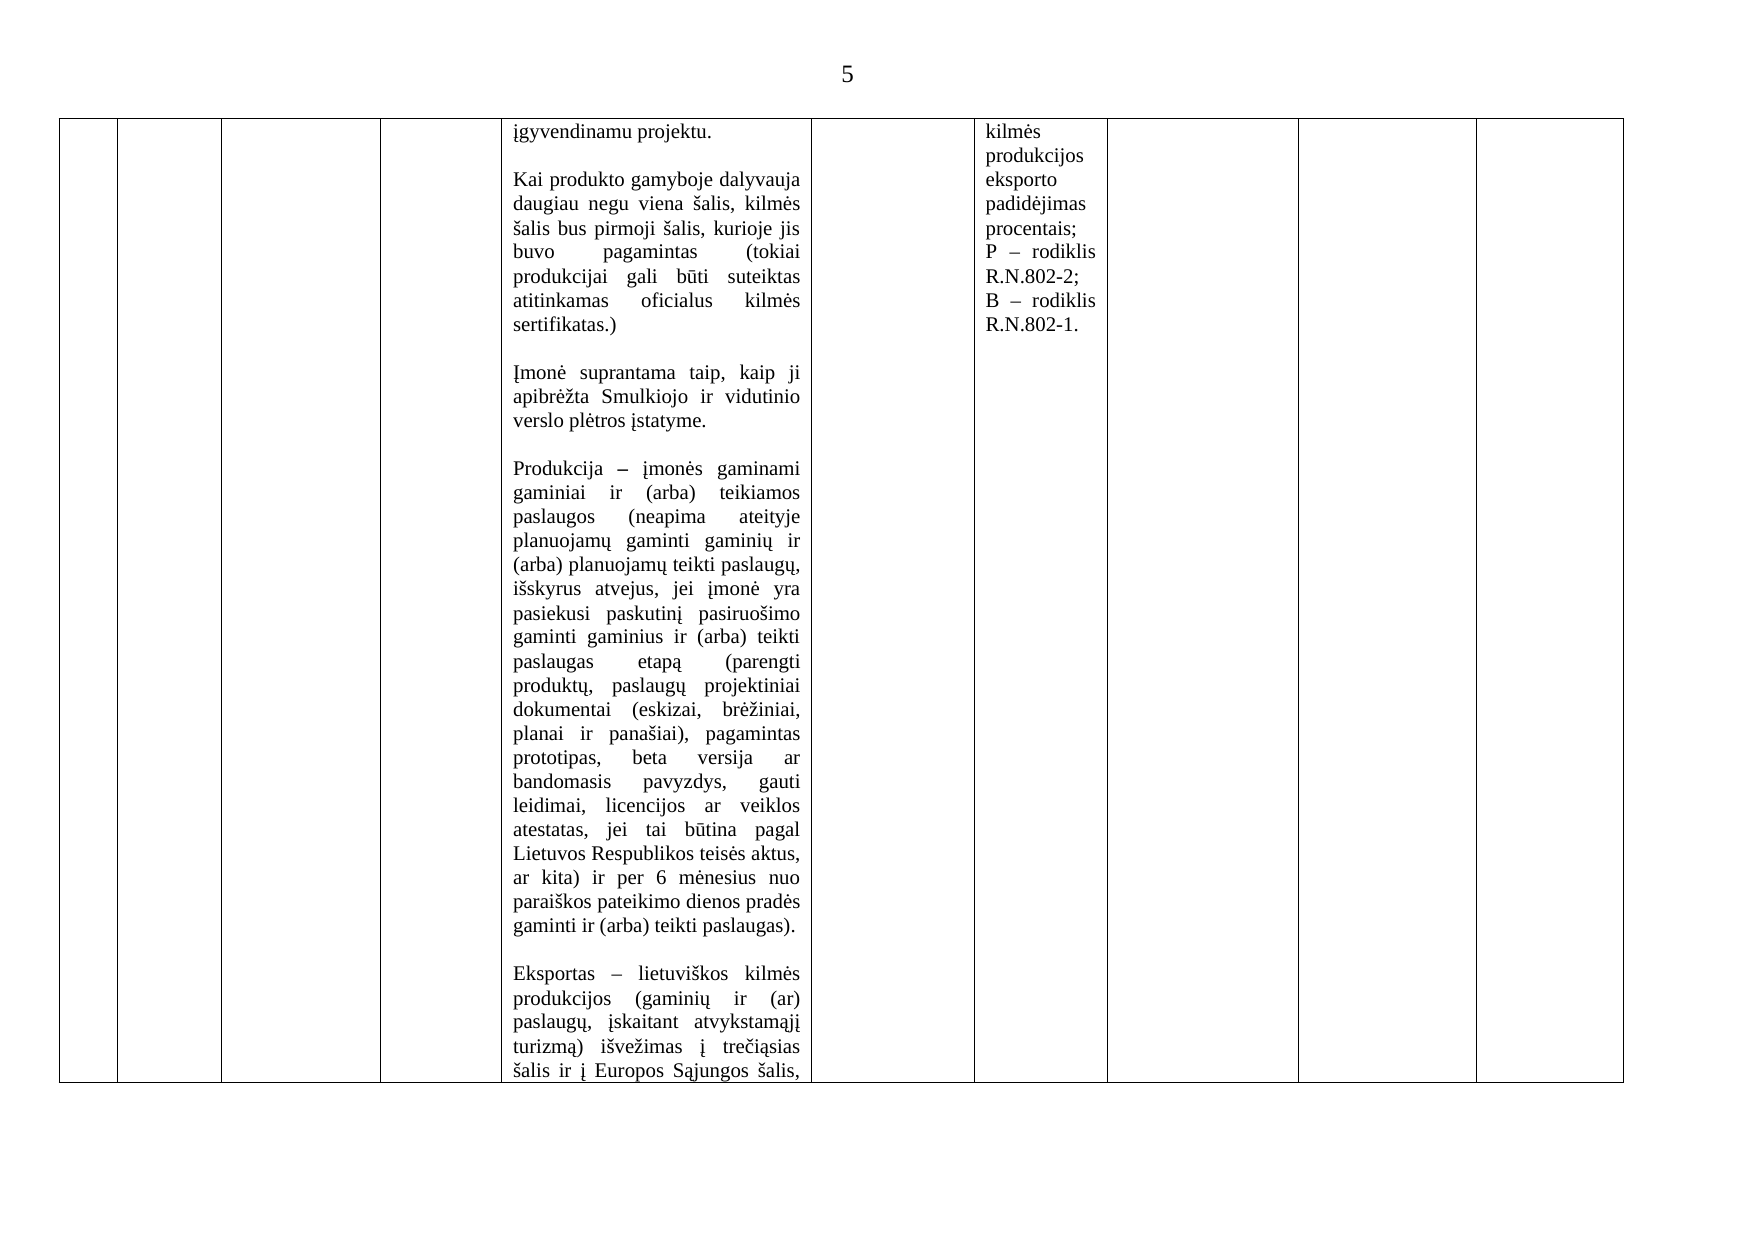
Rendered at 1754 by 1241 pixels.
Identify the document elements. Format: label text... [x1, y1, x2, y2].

table_cell [812, 119, 974, 1082]
table_cell [118, 119, 221, 1082]
table_cell įgyvendinamu projektu. Kai produkto gamyboje dalyvauja daugiau negu viena šalis, kilmės šalis bus pirmoji šalis, kurioje jis buvo pagamintas (tokiai produkcijai gali būti suteiktas atitinkamas oficialus kilmės sertifikatas.) Įmonė suprantama taip, kaip ji apibrėžta Smulkiojo ir vidutinio verslo plėtros įstatyme. Produkcija – įmonės gaminami gaminiai ir (arba) teikiamos paslaugos (neapima ateityje planuojamų gaminti gaminių ir (arba) planuojamų teikti paslaugų, išskyrus atvejus, jei įmonė yra pasiekusi paskutinį pasiruošimo gaminti gaminius ir (arba) teikti paslaugas etapą (parengti produktų, paslaugų projektiniai dokumentai (eskizai, brėžiniai, planai ir panašiai), pagamintas prototipas, beta versija ar bandomasis pavyzdys, gauti leidimai, licencijos ar veiklos atestatas, jei tai būtina pagal Lietuvos Respublikos teisės aktus, ar kita) ir per 6 mėnesius nuo paraiškos pateikimo dienos pradės gaminti ir (arba) teikti paslaugas). Eksportas – lietuviškos kilmės produkcijos (gaminių ir (ar) paslaugų, įskaitant atvykstamąjį turizmą) išvežimas į trečiąsias šalis ir į Europos Sąjungos šalis, [502, 119, 811, 1082]
table_cell kilmės produkcijos eksporto padidėjimas procentais; P – rodiklis R.N.802-2; B – rodiklis R.N.802-1. [975, 119, 1107, 1082]
table_cell [222, 119, 380, 1082]
table_cell [1299, 119, 1476, 1082]
table_cell [1108, 119, 1298, 1082]
table_cell [1477, 119, 1623, 1082]
table_cell [60, 119, 117, 1082]
table_cell [381, 119, 501, 1082]
